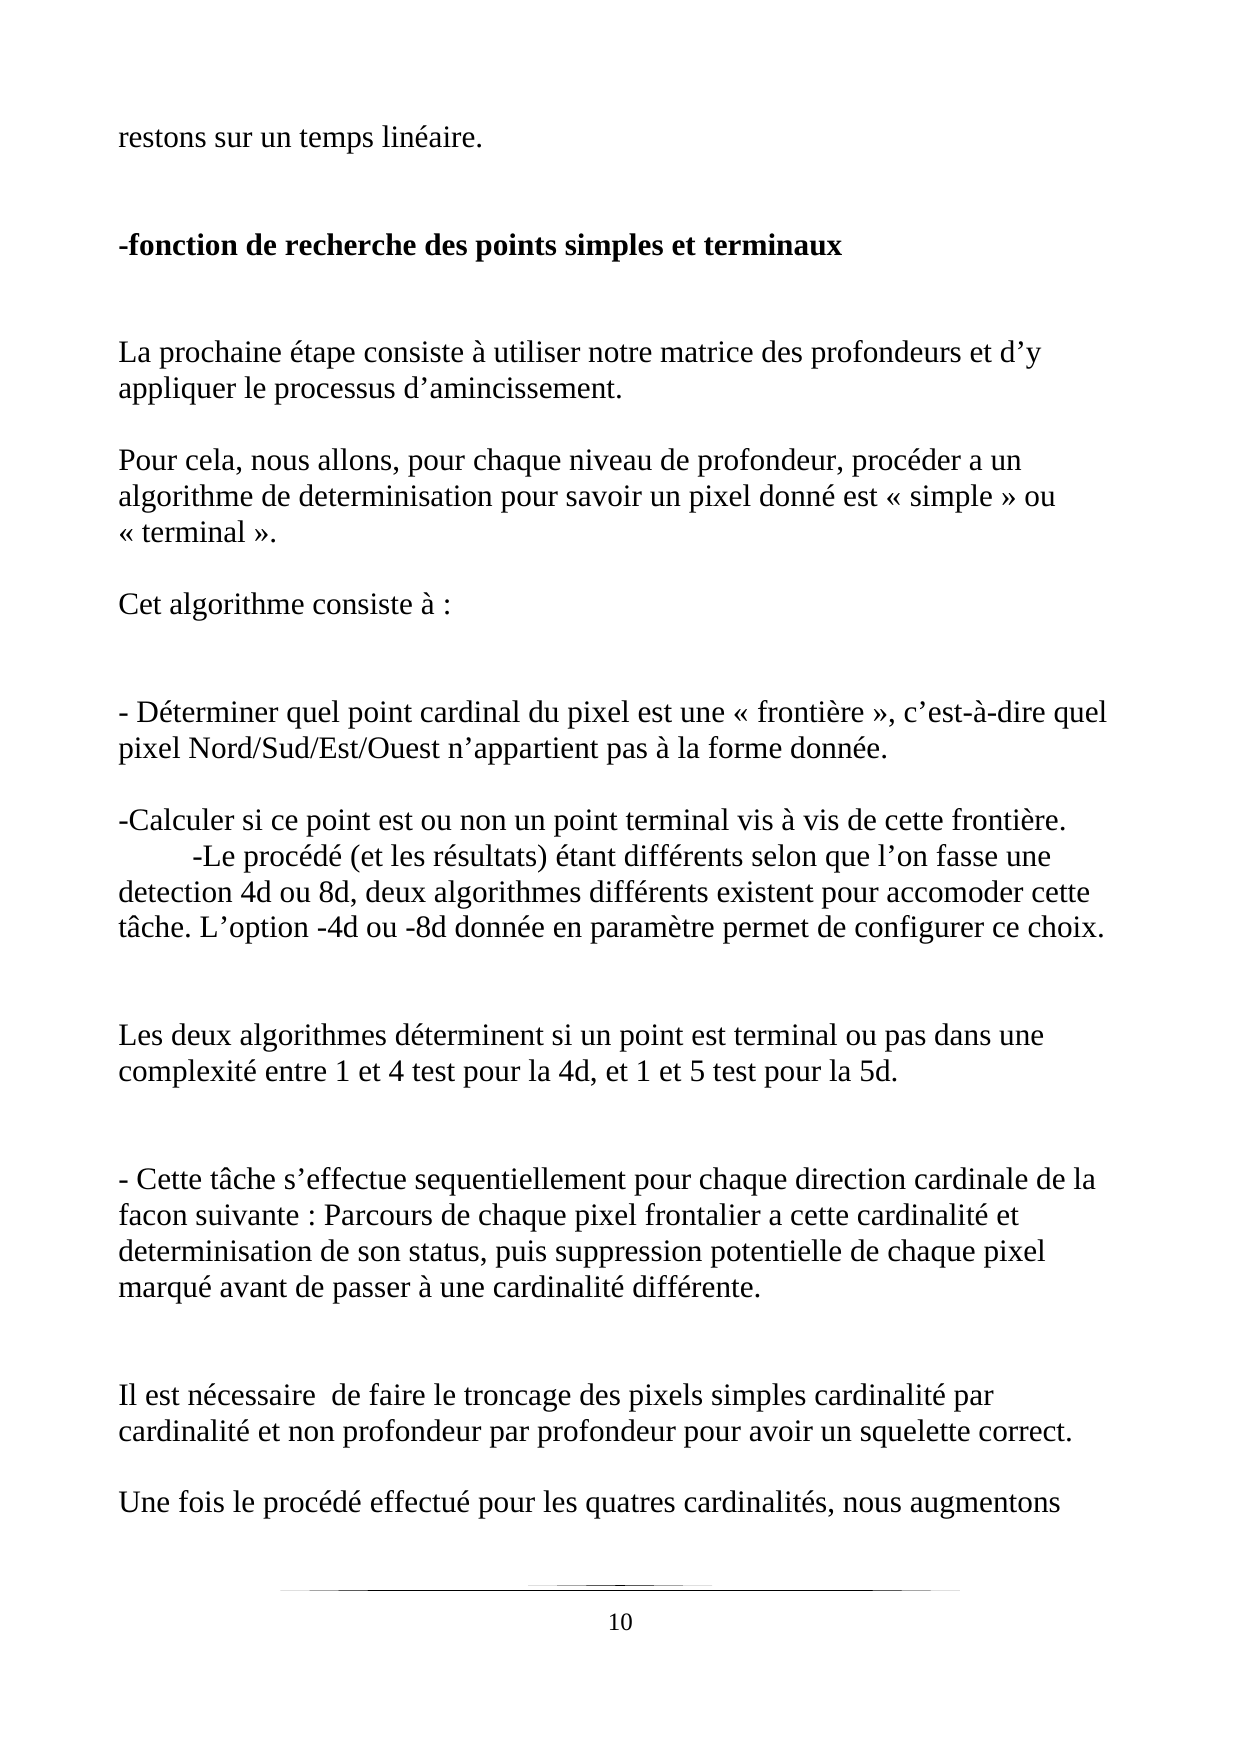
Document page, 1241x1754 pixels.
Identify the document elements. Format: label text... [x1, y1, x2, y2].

text - Cette tâche s’effectue sequentiellement pour chaque direction cardinale de la facon suivante : Parcours de chaque pixel frontalier a cette cardinalité et determinisation de son status, puis suppression potentielle de chaque pixel marqué avant de passer à une cardinalité différente. [118, 1160, 1122, 1304]
text Les deux algorithmes déterminent si un point est terminal ou pas dans une complexité entre 1 et 4 test pour la 4d, et 1 et 5 test pour la 5d. [118, 1017, 1122, 1088]
text Pour cela, nous allons, pour chaque niveau de profondeur, procéder a un algorithme de determinisation pour savoir un pixel donné est « simple » ou « terminal ». Cet algorithme consiste à : [118, 442, 1122, 621]
text Il est nécessaire de faire le troncage des pixels simples cardinalité par cardinalité et non profondeur par profondeur pour avoir un squelette correct. [118, 1376, 1122, 1448]
text -Le procédé (et les résultats) étant différents selon que l’on fasse une detection 4d ou 8d, deux algorithmes différents existent pour accomoder cette tâche. L’option -4d ou -8d donnée en paramètre permet de configurer ce choix. [118, 837, 1122, 945]
text Une fois le procédé effectué pour les quatres cardinalités, nous augmentons [118, 1484, 1122, 1520]
text -Calculer si ce point est ou non un point terminal vis à vis de cette frontière. [118, 801, 1122, 837]
text -fonction de recherche des points simples et terminaux [118, 226, 1122, 262]
text restons sur un temps linéaire. [118, 118, 1122, 154]
text La prochaine étape consiste à utiliser notre matrice des profondeurs et d’y appliquer le processus d’amincissement. [118, 334, 1122, 406]
text - Déterminer quel point cardinal du pixel est une « frontière », c’est-à-dire quel pixel Nord/Sud/Est/Ouest n’appartient pas à la forme donnée. [118, 693, 1122, 765]
